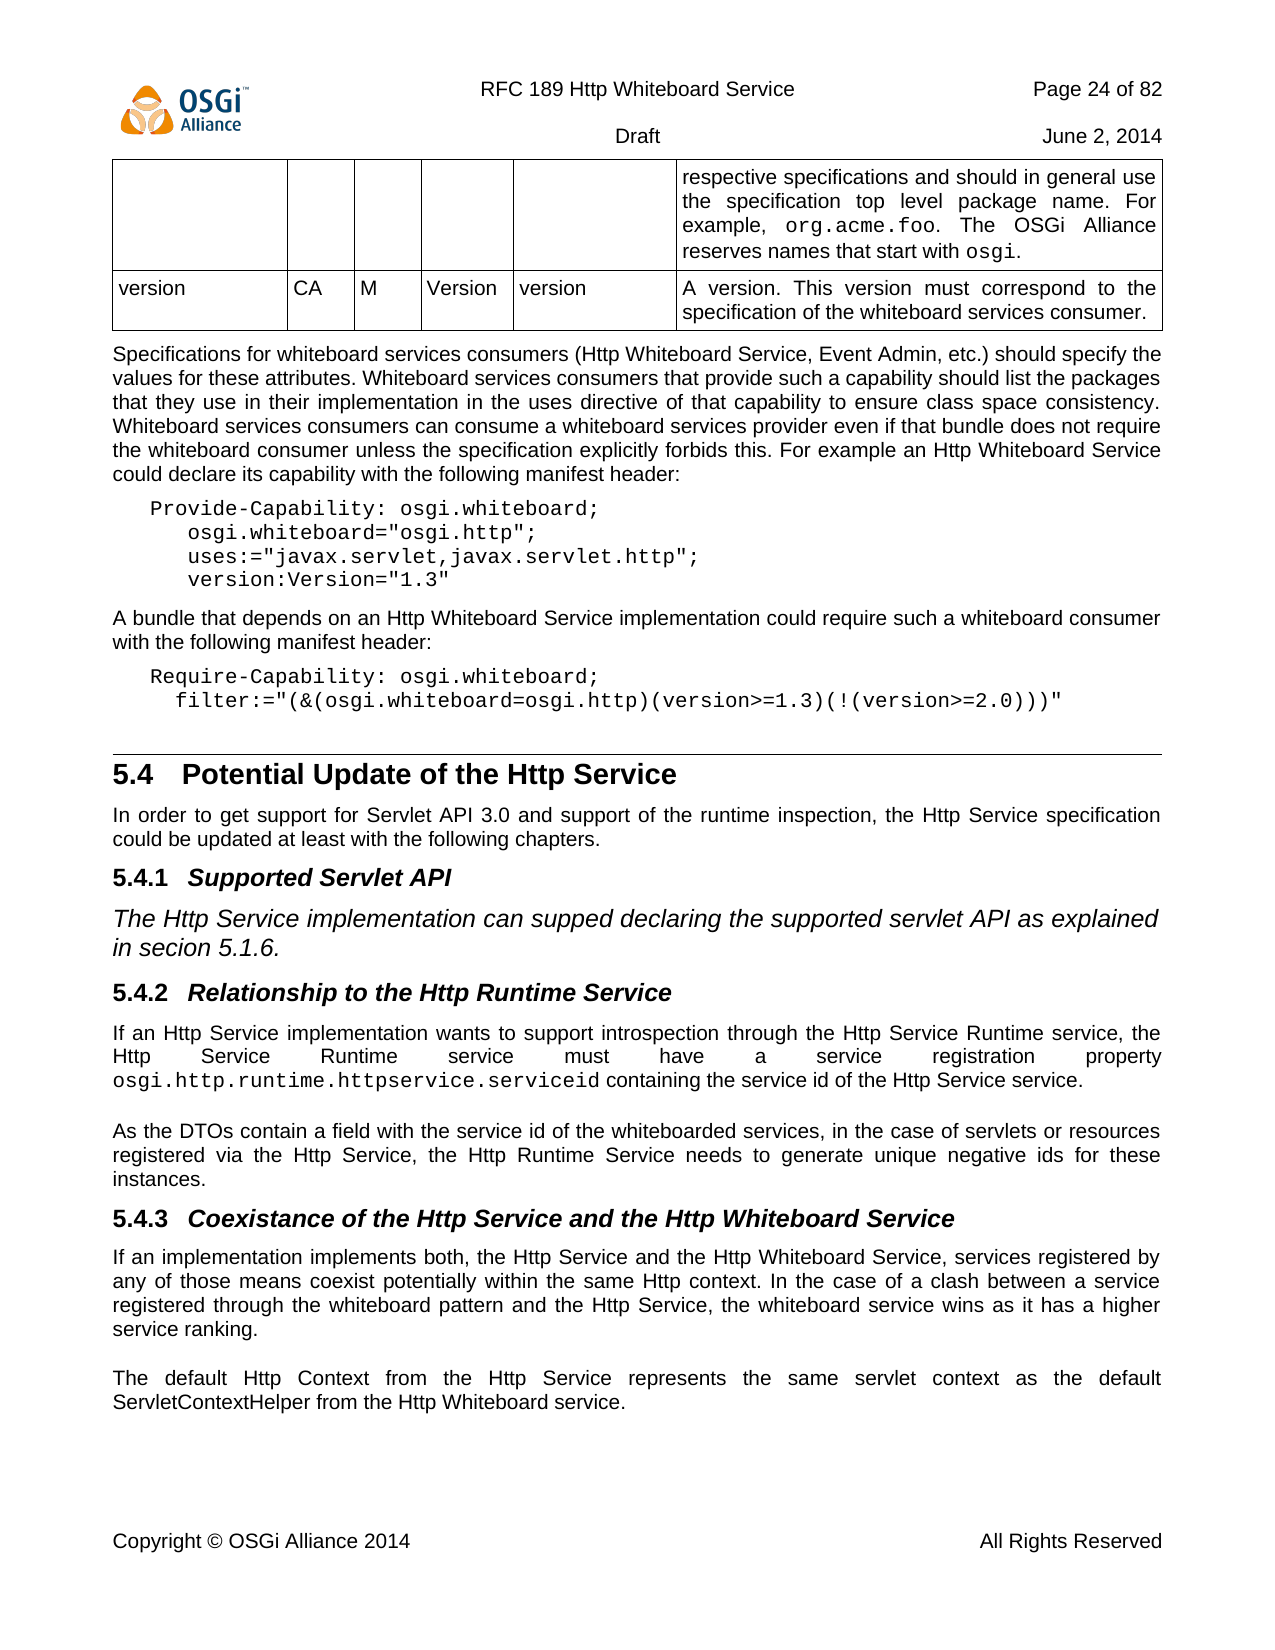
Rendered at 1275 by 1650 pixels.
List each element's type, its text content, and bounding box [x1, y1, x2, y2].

text osgi.whiteboard="osgi.http"; [112, 522, 1162, 546]
text filter:="(&(osgi.whiteboard=osgi.http)(version>=1.3)(!(version>=2.0)))" [112, 689, 1162, 713]
picture [113, 78, 257, 142]
subtitle Supported Servlet API [112, 863, 1162, 892]
table_cell [422, 160, 513, 270]
subtitle Relationship to the Http Runtime Service [112, 974, 1162, 1008]
subtitle Coexistance of the Http Service and the Http Whiteboard Service [112, 1203, 1162, 1232]
text If an Http Service implementation wants to support introspection through the Http Service Runtime service, the Http Service Runtime service must have a service registration property osgi.http.runtime.httpservice.serviceid containing the service id of the Http Service service. [112, 1020, 1162, 1094]
subtitle Potential Update of the Http Service [112, 755, 1162, 790]
text As the DTOs contain a field with the service id of the whiteboarded services, in the case of servlets or resources registered via the Http Service, the Http Runtime Service needs to generate unique negative ids for these instances. [112, 1119, 1162, 1191]
text Specifications for whiteboard services consumers (Http Whiteboard Service, Event Admin, etc.) should specify the values for these attributes. Whiteboard services consumers that provide such a capability should list the packages that they use in their implementation in the uses directive of that capability to ensure class space consistency. Whiteboard services consumers can consume a whiteboard services provider even if that bundle does not require the whiteboard consumer unless the specification explicitly forbids this. For example an Http Whiteboard Service could declare its capability with the following manifest header: [112, 342, 1162, 486]
table_cell [514, 160, 676, 270]
table_cell M [355, 271, 421, 329]
table_cell [355, 160, 421, 270]
text uses:="javax.servlet,javax.servlet.http"; [112, 546, 1162, 569]
text A bundle that depends on an Http Whiteboard Service implementation could require such a whiteboard consumer with the following manifest header: [112, 606, 1162, 653]
table_cell [288, 160, 354, 270]
table_cell version [113, 271, 287, 329]
table_cell version [514, 271, 676, 329]
text The Http Service implementation can supped declaring the supported servlet API as explained in secion . [112, 904, 1162, 962]
table_cell CA [288, 271, 354, 329]
table_cell A version. This version must correspond to the specification of the whiteboard services consumer. [677, 271, 1162, 329]
text The default Http Context from the Http Service represents the same servlet context as the default ServletContextHelper from the Http Whiteboard service. [112, 1366, 1162, 1413]
text version:Version="1.3" [112, 569, 1162, 593]
text If an implementation implements both, the Http Service and the Http Whiteboard Service, services registered by any of those means coexist potentially within the same Http context. In the case of a clash between a service registered through the whiteboard pattern and the Http Service, the whiteboard service wins as it has a higher service ranking. [112, 1245, 1162, 1341]
text Provide-Capability: osgi.whiteboard; [112, 498, 1162, 522]
text In order to get support for Servlet API 3.0 and support of the runtime inspection, the Http Service specification could be updated at least with the following chapters. [112, 803, 1162, 851]
table_cell respective specifications and should in general use the specification top level package name. For example, org.acme.foo. The OSGi Alliance reserves names that start with osgi. [677, 160, 1162, 270]
text Require-Capability: osgi.whiteboard; [112, 666, 1162, 689]
table_cell [113, 160, 287, 270]
table_cell Version [422, 271, 513, 329]
